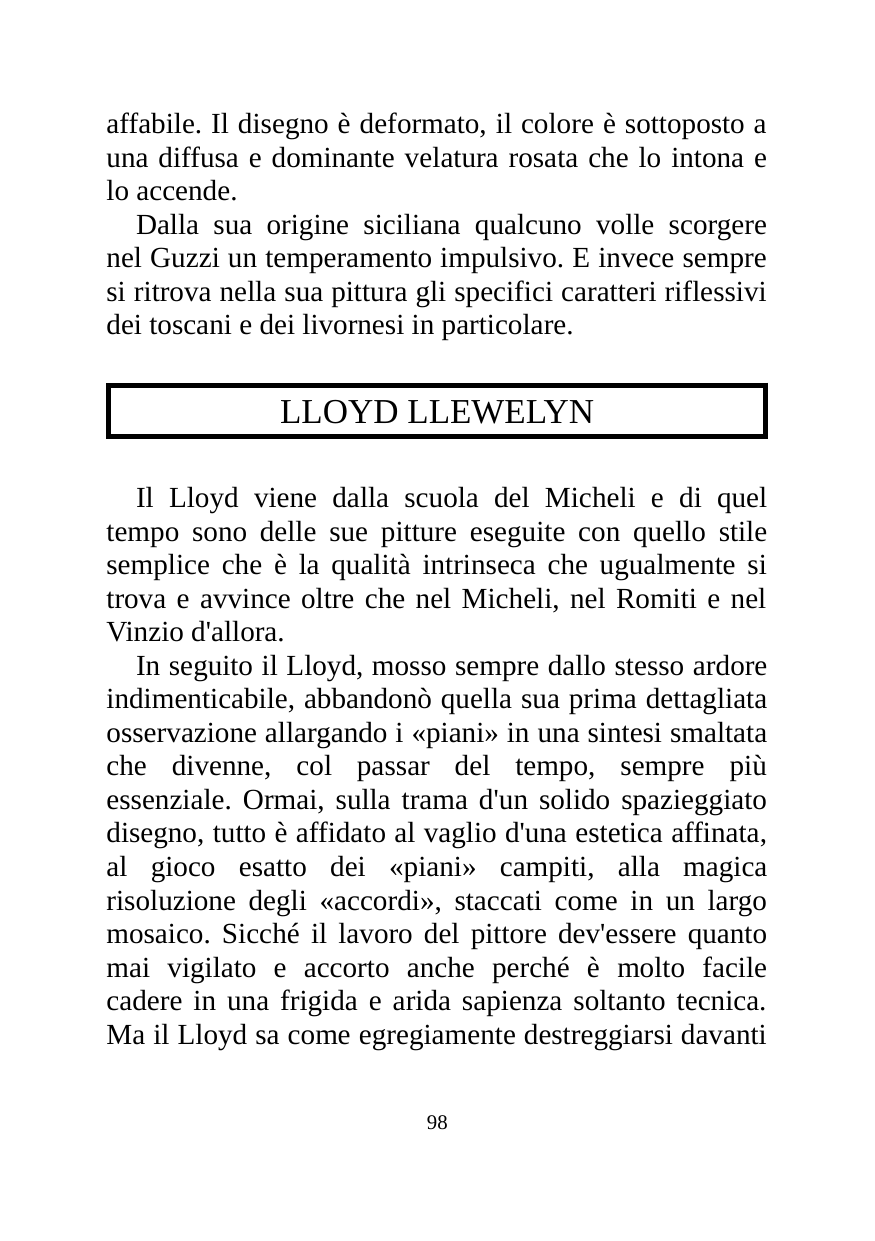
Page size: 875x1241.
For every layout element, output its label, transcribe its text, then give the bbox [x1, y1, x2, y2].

text Dalla sua origine siciliana qualcuno volle scorgere nel Guzzi un temperamento impulsivo. E invece sempre si ritrova nella sua pittura gli specifici caratteri riflessivi dei toscani e dei livornesi in particolare. [106, 207, 768, 341]
text affabile. Il disegno è deformato, il colore è sottoposto a una diffusa e dominante velatura rosata che lo intona e lo accende. [106, 106, 768, 207]
subtitle LLOYD LLEWELYN [111, 388, 763, 434]
text Il Lloyd viene dalla scuola del Micheli e di quel tempo sono delle sue pitture eseguite con quello stile semplice che è la qualità intrinseca che ugualmente si trova e avvince oltre che nel Micheli, nel Romiti e nel Vinzio d'allora. [106, 480, 768, 648]
text In seguito il Lloyd, mosso sempre dallo stesso ardore indimenticabile, abbandonò quella sua prima dettagliata osservazione allargando i «piani» in una sintesi smaltata che divenne, col passar del tempo, sempre più essenziale. Ormai, sulla trama d'un solido spazieggiato disegno, tutto è affidato al vaglio d'una estetica affinata, al gioco esatto dei «piani» campiti, alla magica risoluzione degli «accordi», staccati come in un largo mosaico. Sicché il lavoro del pittore dev'essere quanto mai vigilato e accorto anche perché è molto facile cadere in una frigida e arida sapienza soltanto tecnica. Ma il Lloyd sa come egregiamente destreggiarsi davanti [106, 648, 768, 1050]
